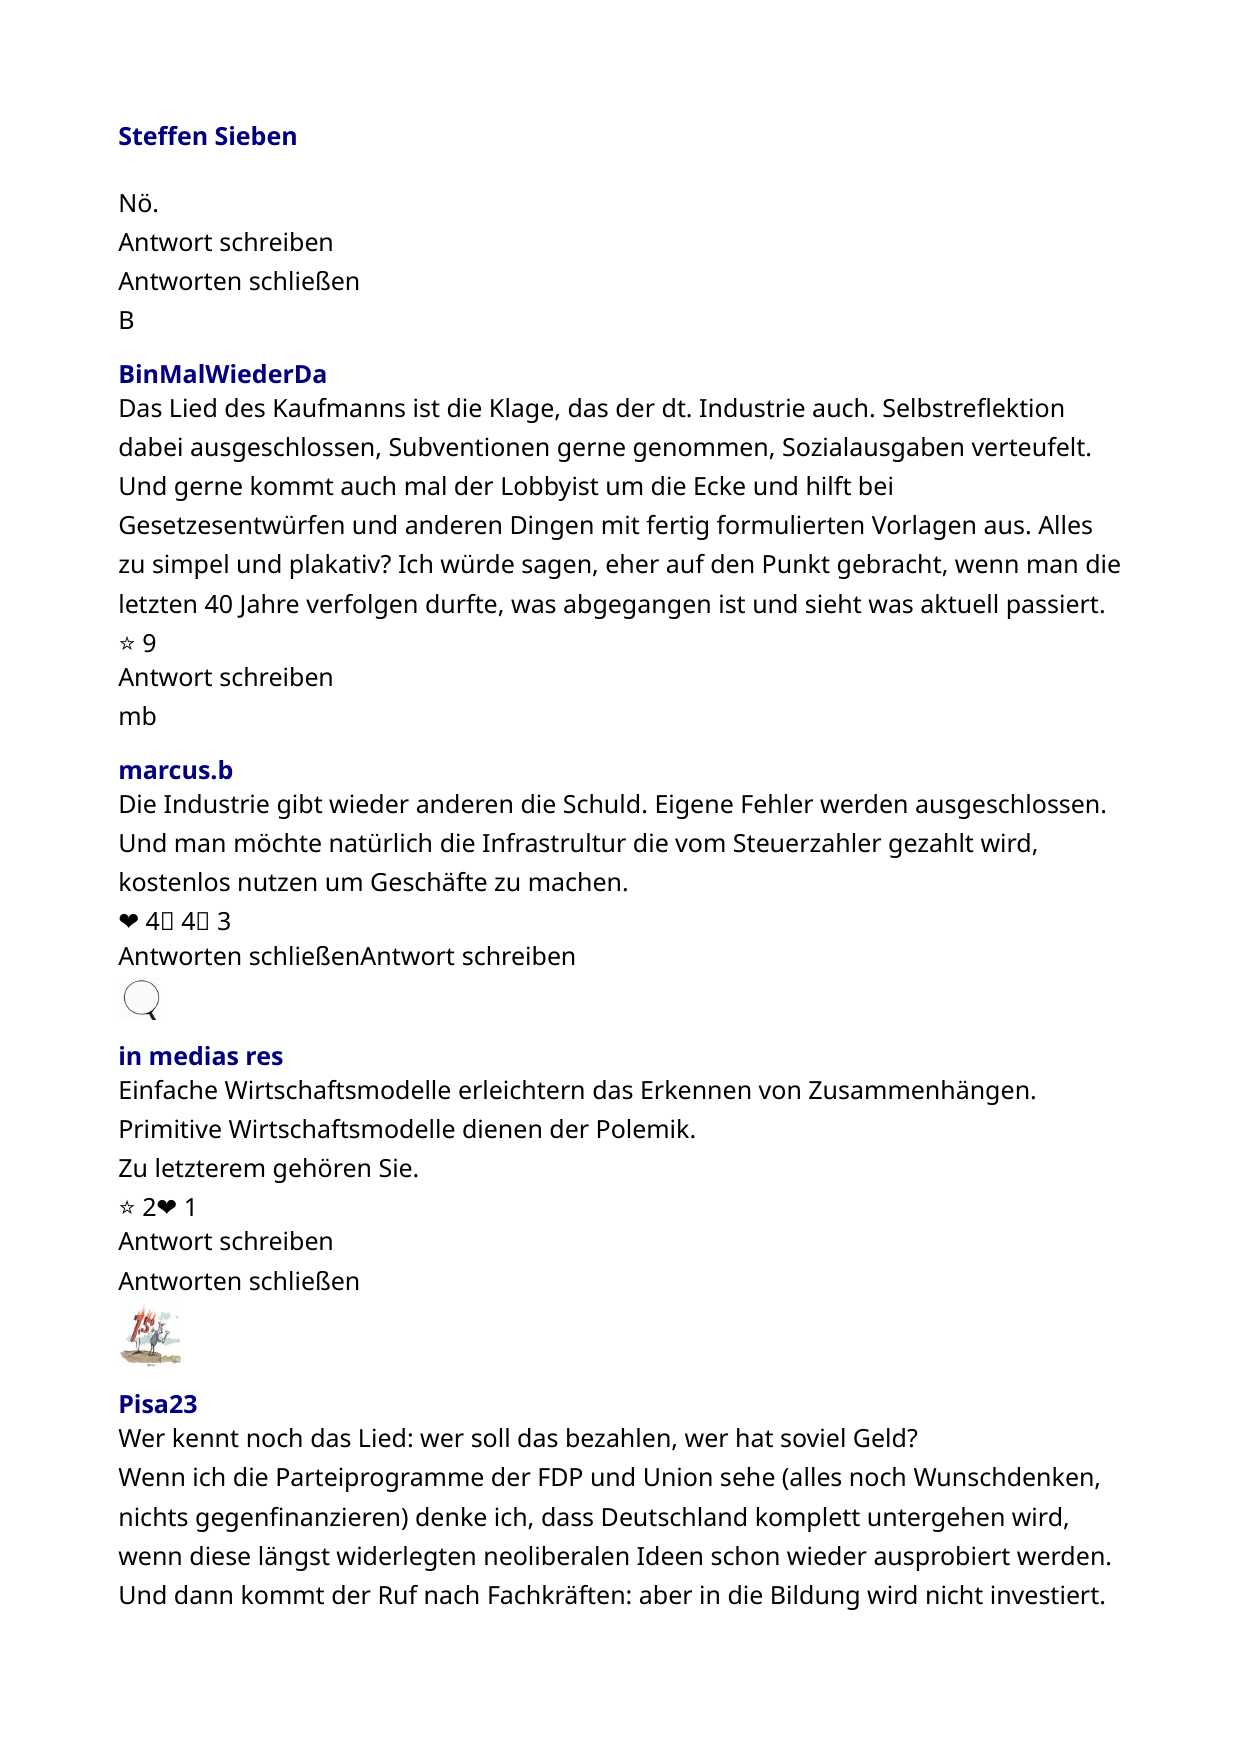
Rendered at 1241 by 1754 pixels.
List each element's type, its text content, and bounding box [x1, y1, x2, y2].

text Primitive Wirtschaftsmodelle dienen der Polemik. [118, 1112, 1122, 1146]
text ❤️ 4🙁 4🤨 3 [118, 904, 1122, 938]
text Wenn ich die Parteiprogramme der FDP und Union sehe (alles noch Wunschdenken, nichts gegenfinanzieren) denke ich, dass Deutschland komplett untergehen wird, wenn diese längst widerlegten neoliberalen Ideen schon wieder ausprobiert werden. [118, 1460, 1122, 1572]
text Antwort schreiben [118, 1224, 1122, 1258]
subtitle marcus.b [118, 752, 1122, 787]
text ⭐️ 2❤️ 1 [118, 1190, 1122, 1224]
text Das Lied des Kaufmanns ist die Klage, das der dt. Industrie auch. Selbstreflektion dabei ausgeschlossen, Subventionen gerne genommen, Sozialausgaben verteufelt. Und gerne kommt auch mal der Lobbyist um die Ecke und hilft bei Gesetzesentwürfen und anderen Dingen mit fertig formulierten Vorlagen aus. Alles zu simpel und plakativ? Ich würde sagen, eher auf den Punkt gebracht, wenn man die letzten 40 Jahre verfolgen durfte, was abgegangen ist und sieht was aktuell passiert. [118, 391, 1122, 620]
text Nö. [118, 185, 1122, 219]
text ⭐️ 9 [118, 626, 1122, 659]
text B [118, 303, 1122, 337]
subtitle in medias res [118, 1038, 1122, 1072]
text Zu letzterem gehören Sie. [118, 1151, 1122, 1185]
text Antwort schreiben [118, 659, 1122, 694]
text Die Industrie gibt wieder anderen die Schuld. Eigene Fehler werden ausgeschlossen. Und man möchte natürlich die Infrastrultur die vom Steuerzahler gezahlt wird, kostenlos nutzen um Geschäfte zu machen. [118, 787, 1122, 899]
subtitle BinMalWiederDa [118, 356, 1122, 391]
text Antworten schließen [118, 1263, 1122, 1297]
text Antworten schließenAntwort schreiben [118, 938, 1122, 972]
subtitle Steffen Sieben [118, 118, 1122, 152]
picture [118, 977, 161, 1020]
text mb [118, 699, 1122, 733]
subtitle Pisa23 [118, 1387, 1122, 1421]
picture [118, 1302, 184, 1368]
text Und dann kommt der Ruf nach Fachkräften: aber in die Bildung wird nicht investiert. [118, 1577, 1122, 1612]
text Wer kennt noch das Lied: wer soll das bezahlen, wer hat soviel Geld? [118, 1421, 1122, 1455]
text Antworten schließen [118, 263, 1122, 298]
text Antwort schreiben [118, 224, 1122, 258]
text Einfache Wirtschaftsmodelle erleichtern das Erkennen von Zusammenhängen. [118, 1072, 1122, 1106]
